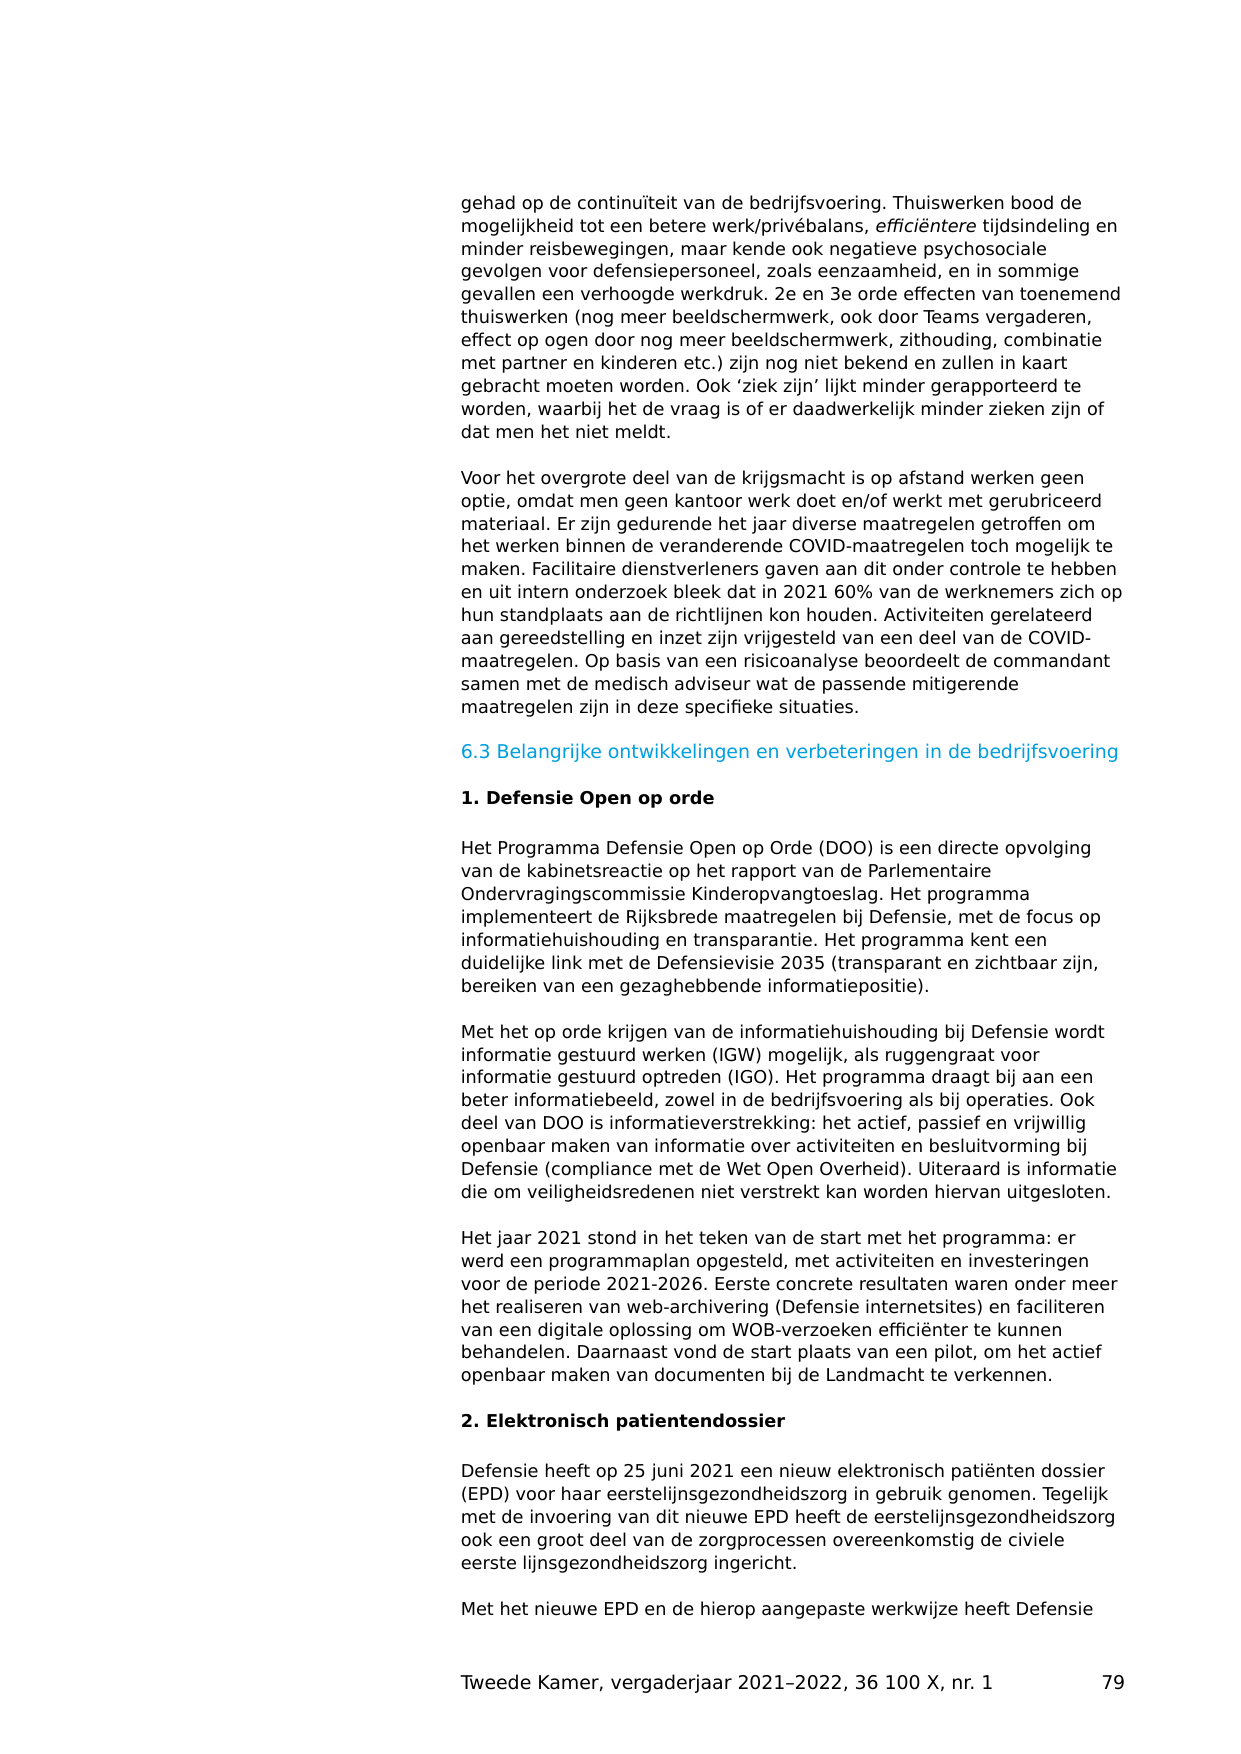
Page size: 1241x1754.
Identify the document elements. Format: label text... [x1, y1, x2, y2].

text Voor het overgrote deel van de krijgsmacht is op afstand werken geen optie, omdat men geen kantoor werk doet en/of werkt met gerubriceerd materiaal. Er zijn gedurende het jaar diverse maatregelen getroffen om het werken binnen de veranderende COVID-maatregelen toch mogelijk te maken. Facilitaire dienstverleners gaven aan dit onder controle te hebben en uit intern onderzoek bleek dat in 2021 60% van de werknemers zich op hun standplaats aan de richtlijnen kon houden. Activiteiten gerelateerd aan gereedstelling en inzet zijn vrijgesteld van een deel van de COVID-maatregelen. Op basis van een risicoanalyse beoordeelt de commandant samen met de medisch adviseur wat de passende mitigerende maatregelen zijn in deze specifieke situaties. [461, 466, 1125, 718]
title 6.3 Belangrijke ontwikkelingen en verbeteringen in de bedrijfsvoering [461, 741, 1125, 763]
text Met het op orde krijgen van de informatiehuishouding bij Defensie wordt informatie gestuurd werken (IGW) mogelijk, als ruggengraat voor informatie gestuurd optreden (IGO). Het programma draagt bij aan een beter informatiebeeld, zowel in de bedrijfsvoering als bij operaties. Ook deel van DOO is informatieverstrekking: het actief, passief en vrijwillig openbaar maken van informatie over activiteiten en besluitvorming bij Defensie (compliance met de Wet Open Overheid). Uiteraard is informatie die om veiligheidsredenen niet verstrekt kan worden hiervan uitgesloten. [461, 1020, 1125, 1203]
text Het Programma Defensie Open op Orde (DOO) is een directe opvolging van de kabinetsreactie op het rapport van de Parlementaire Ondervragingscommissie Kinderopvangtoeslag. Het programma implementeert de Rijksbrede maatregelen bij Defensie, met de focus op informatiehuishouding en transparantie. Het programma kent een duidelijke link met de Defensievisie 2035 (transparant en zichtbaar zijn, bereiken van een gezaghebbende informatiepositie). [461, 836, 1125, 997]
text Het jaar 2021 stond in het teken van de start met het programma: er werd een programmaplan opgesteld, met activiteiten en investeringen voor de periode 2021-2026. Eerste concrete resultaten waren onder meer het realiseren van web-archivering (Defensie internetsites) en faciliteren van een digitale oplossing om WOB-verzoeken efficiënter te kunnen behandelen. Daarnaast vond de start plaats van een pilot, om het actief openbaar maken van documenten bij de Landmacht te verkennen. [461, 1226, 1125, 1386]
text 2. Elektronisch patientendossier [461, 1409, 1125, 1432]
text gehad op de continuïteit van de bedrijfsvoering. Thuiswerken bood de mogelijkheid tot een betere werk/privébalans, efficiëntere tijdsindeling en minder reisbewegingen, maar kende ook negatieve psychosociale gevolgen voor defensiepersoneel, zoals eenzaamheid, en in sommige gevallen een verhoogde werkdruk. 2e en 3e orde effecten van toenemend thuiswerken (nog meer beeldschermwerk, ook door Teams vergaderen, effect op ogen door nog meer beeldschermwerk, zithouding, combinatie met partner en kinderen etc.) zijn nog niet bekend en zullen in kaart gebracht moeten worden. Ook ‘ziek zijn’ lijkt minder gerapporteerd te worden, waarbij het de vraag is of er daadwerkelijk minder zieken zijn of dat men het niet meldt. [461, 191, 1125, 443]
text 1. Defensie Open op orde [461, 786, 1125, 809]
text Met het nieuwe EPD en de hierop aangepaste werkwijze heeft Defensie [461, 1597, 1125, 1620]
text Defensie heeft op 25 juni 2021 een nieuw elektronisch patiënten dossier (EPD) voor haar eerstelijnsgezondheidszorg in gebruik genomen. Tegelijk met de invoering van dit nieuwe EPD heeft de eerstelijnsgezondheidszorg ook een groot deel van de zorgprocessen overeenkomstig de civiele eerste lijnsgezondheidszorg ingericht. [461, 1459, 1125, 1574]
